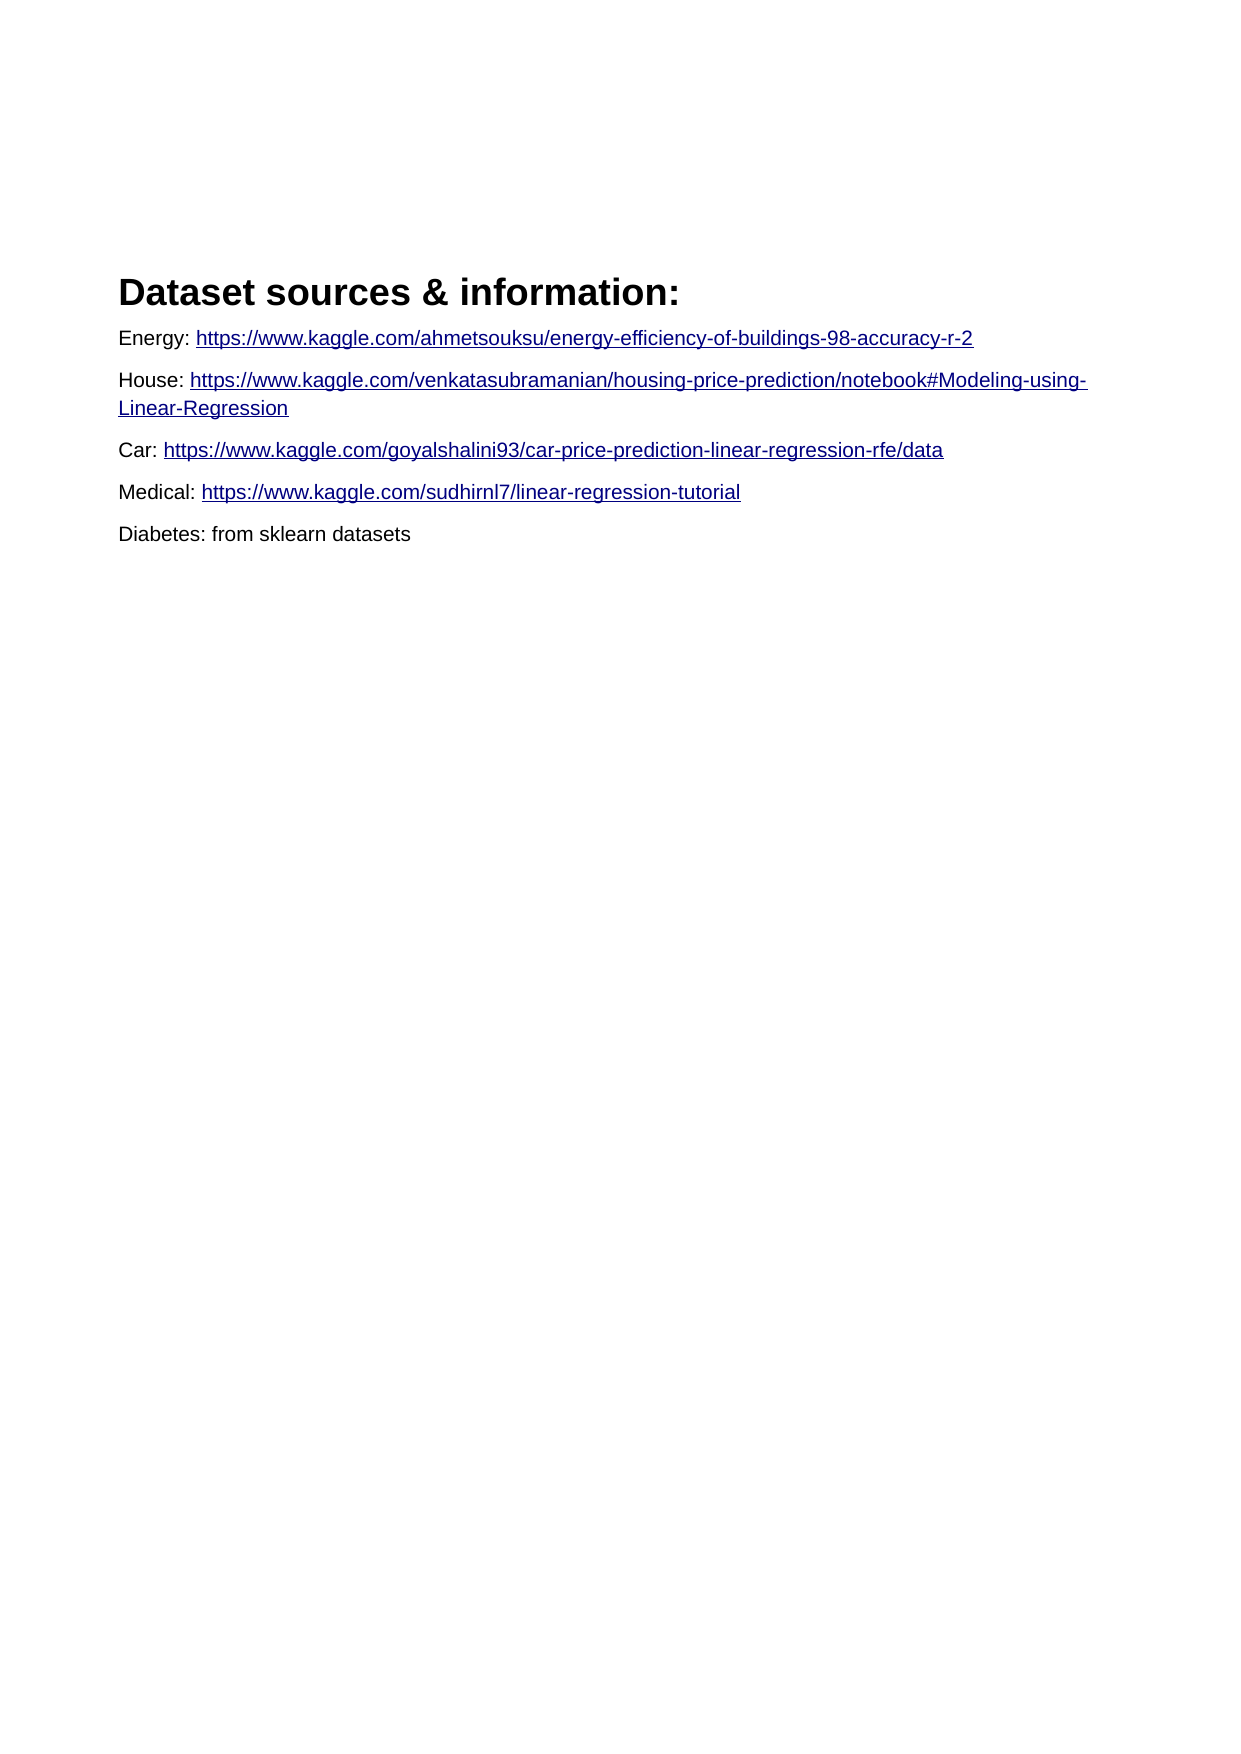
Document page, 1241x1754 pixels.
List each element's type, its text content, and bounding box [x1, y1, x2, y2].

text Medical: https://www.kaggle.com/sudhirnl7/linear-regression-tutorial [118, 479, 1122, 503]
text Diabetes: from sklearn datasets [118, 522, 1122, 546]
subtitle Dataset sources & information: [118, 269, 1122, 313]
text Car: https://www.kaggle.com/goyalshalini93/car-price-prediction-linear-regression-rfe/data [118, 437, 1122, 461]
text House: https://www.kaggle.com/venkatasubramanian/housing-price-prediction/notebook#Modeling-using-Linear-Regression [118, 368, 1122, 419]
text Energy: https://www.kaggle.com/ahmetsouksu/energy-efficiency-of-buildings-98-accuracy-r-2 [118, 326, 1122, 350]
